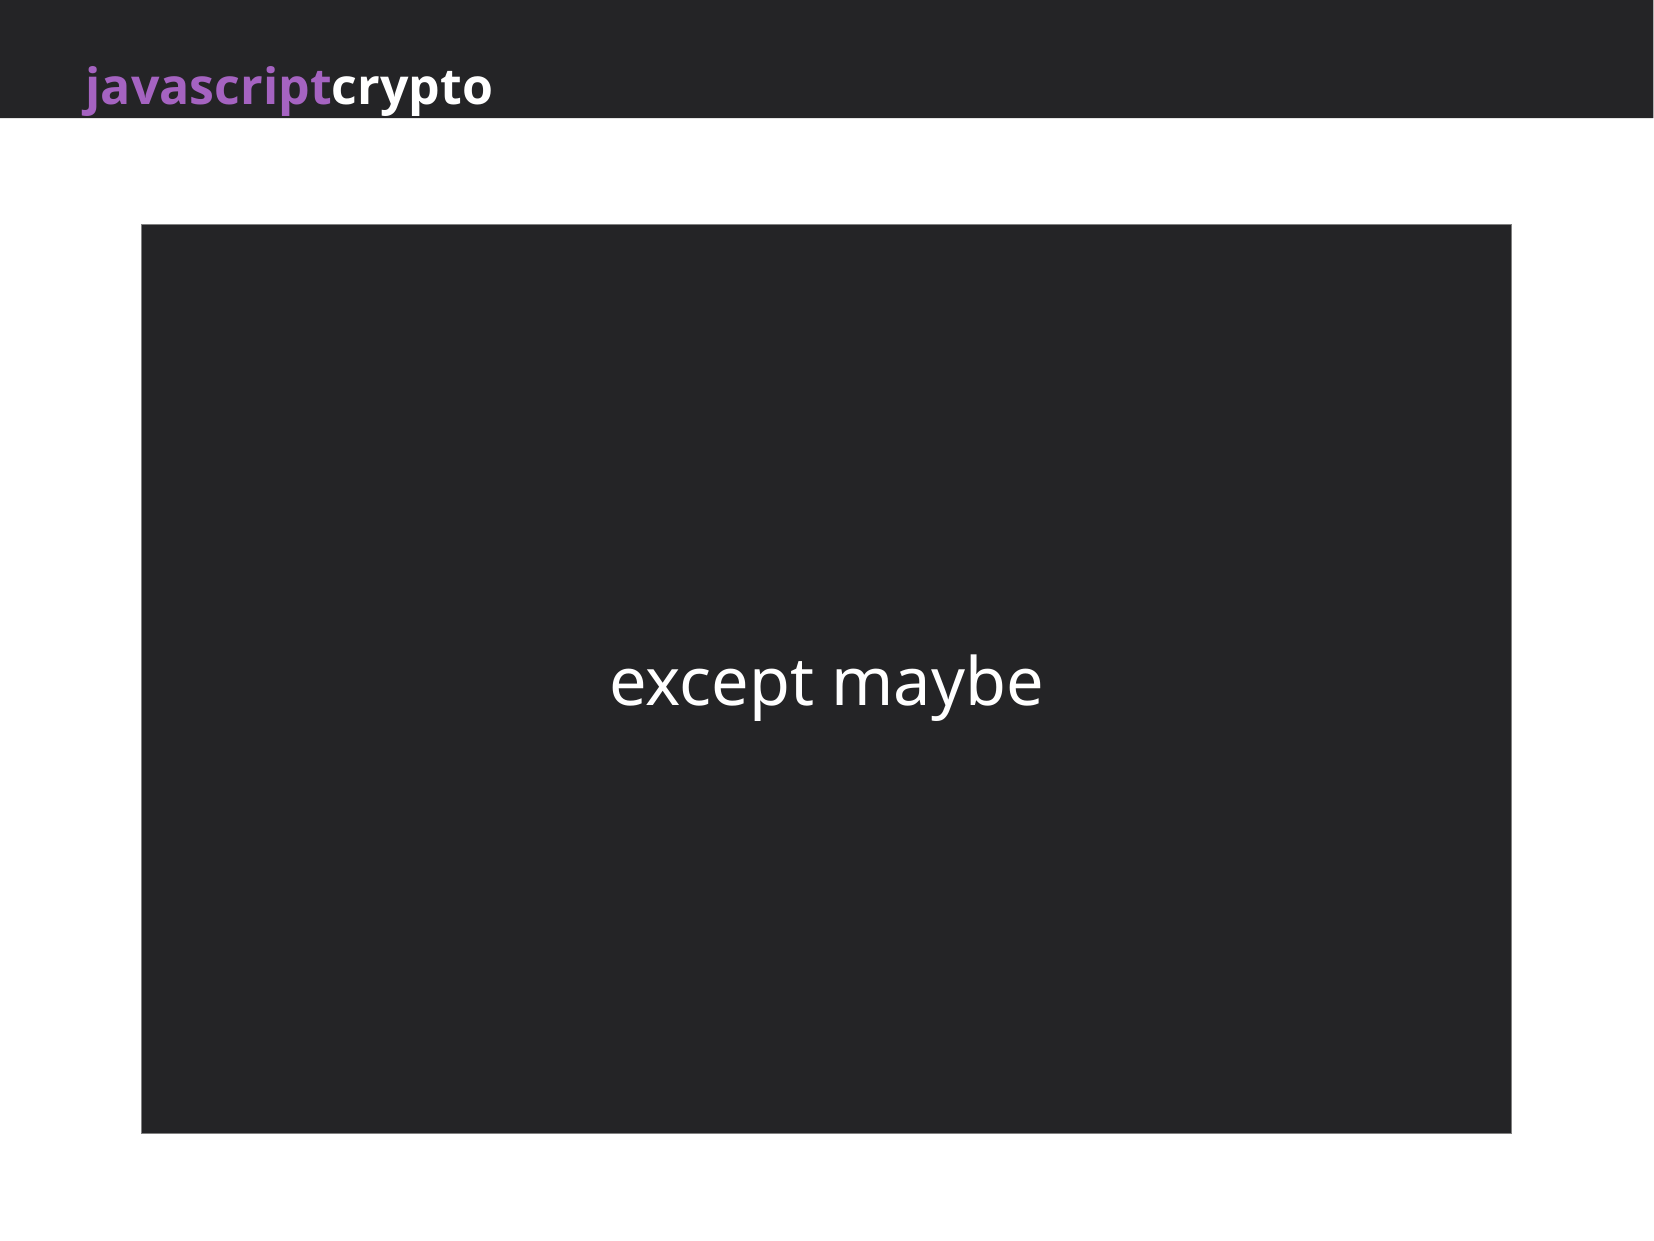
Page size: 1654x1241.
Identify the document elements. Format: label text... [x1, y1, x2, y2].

text_box except maybe [141, 224, 1512, 1134]
text_box javascriptcrypto [70, 43, 544, 119]
text_box [0, 0, 1654, 119]
